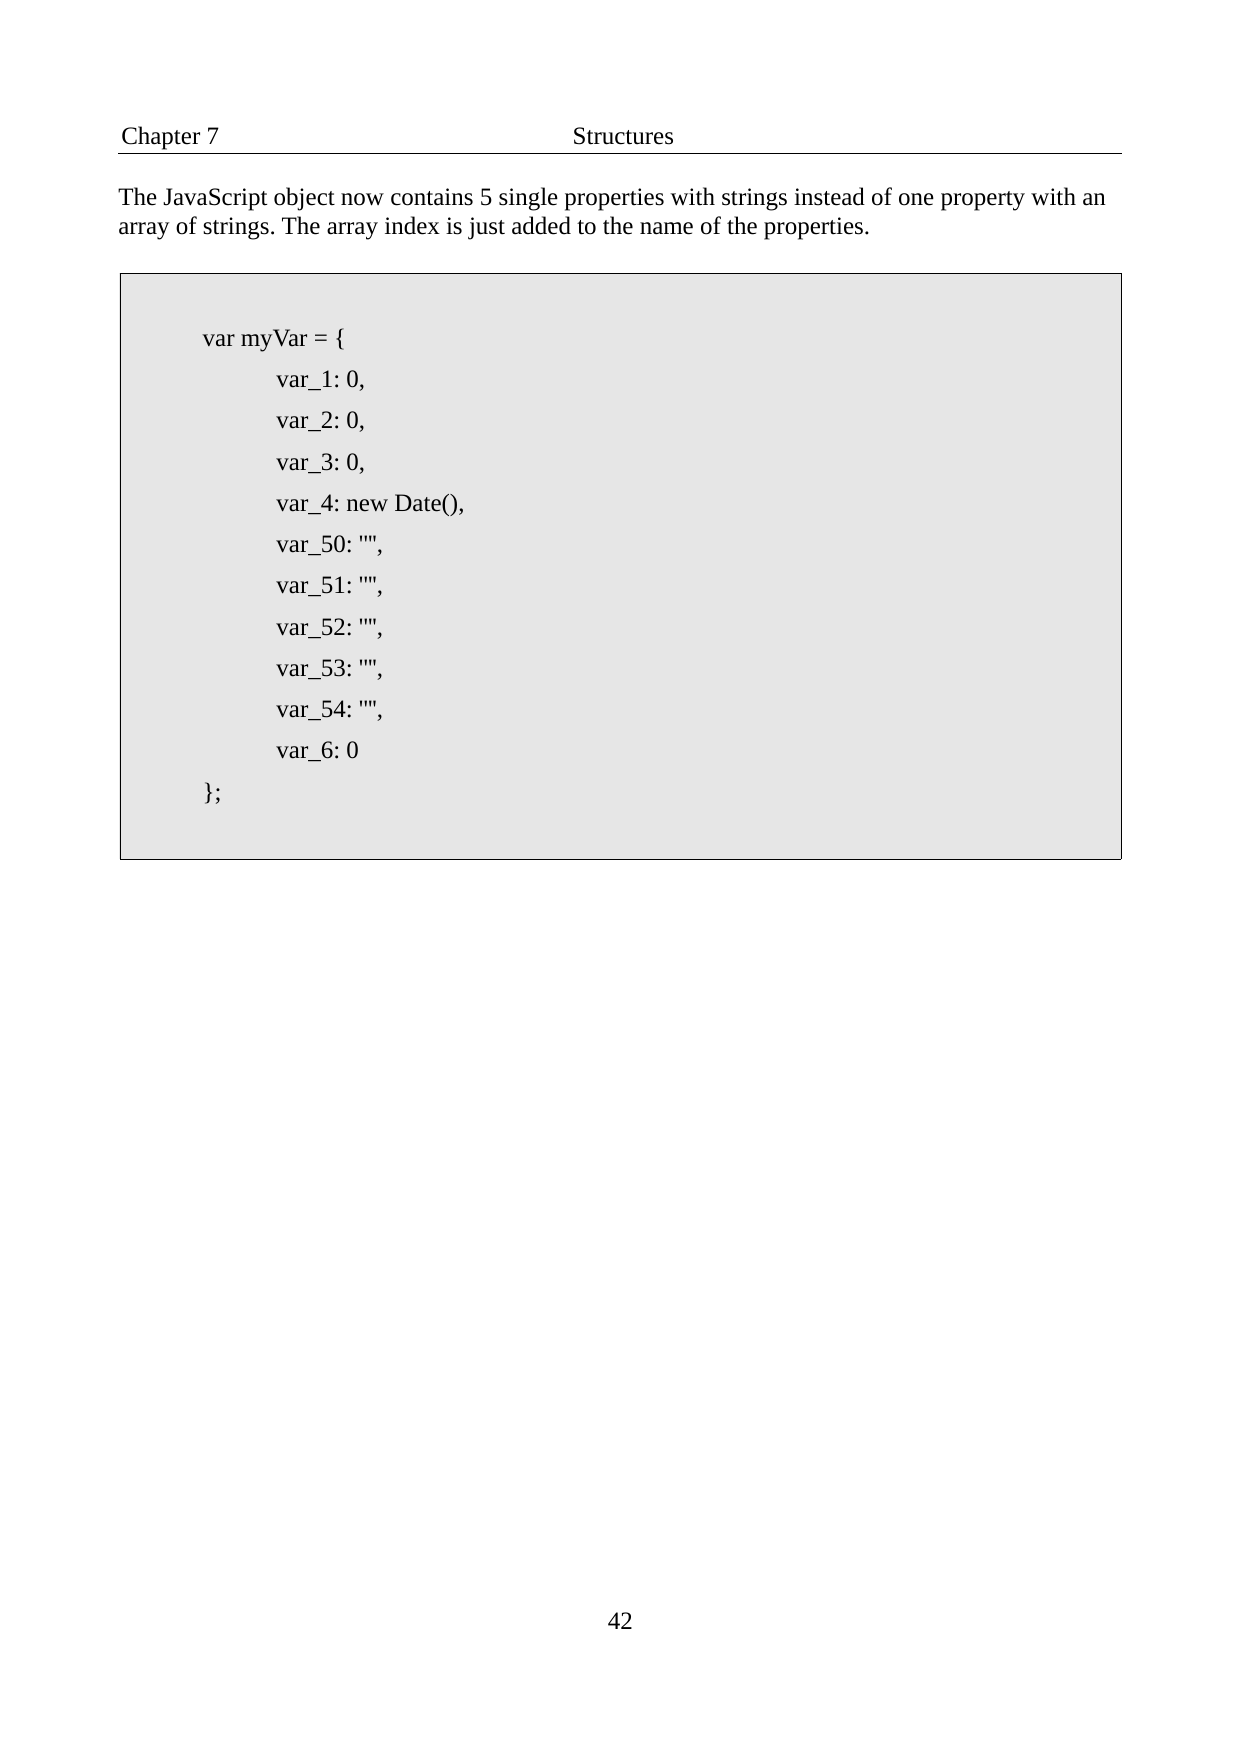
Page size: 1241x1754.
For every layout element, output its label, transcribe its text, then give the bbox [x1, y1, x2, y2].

text var_51: '''', [128, 571, 1112, 599]
text var_3: 0, [128, 447, 1112, 476]
text var_1: 0, [128, 364, 1112, 393]
text var_2: 0, [128, 406, 1112, 434]
text var_4: new Date(), [128, 488, 1112, 517]
text var_50: '''', [128, 529, 1112, 558]
text var_52: '''', [128, 612, 1112, 641]
text var_54: '''', [128, 694, 1112, 723]
text var myVar = { [128, 323, 1112, 352]
text }; [128, 777, 1112, 806]
text var_53: '''', [128, 653, 1112, 682]
text var_6: 0 [128, 736, 1112, 764]
text The JavaScript object now contains 5 single properties with strings instead of one property with an array of strings. The array index is just added to the name of the properties. [118, 182, 1122, 240]
